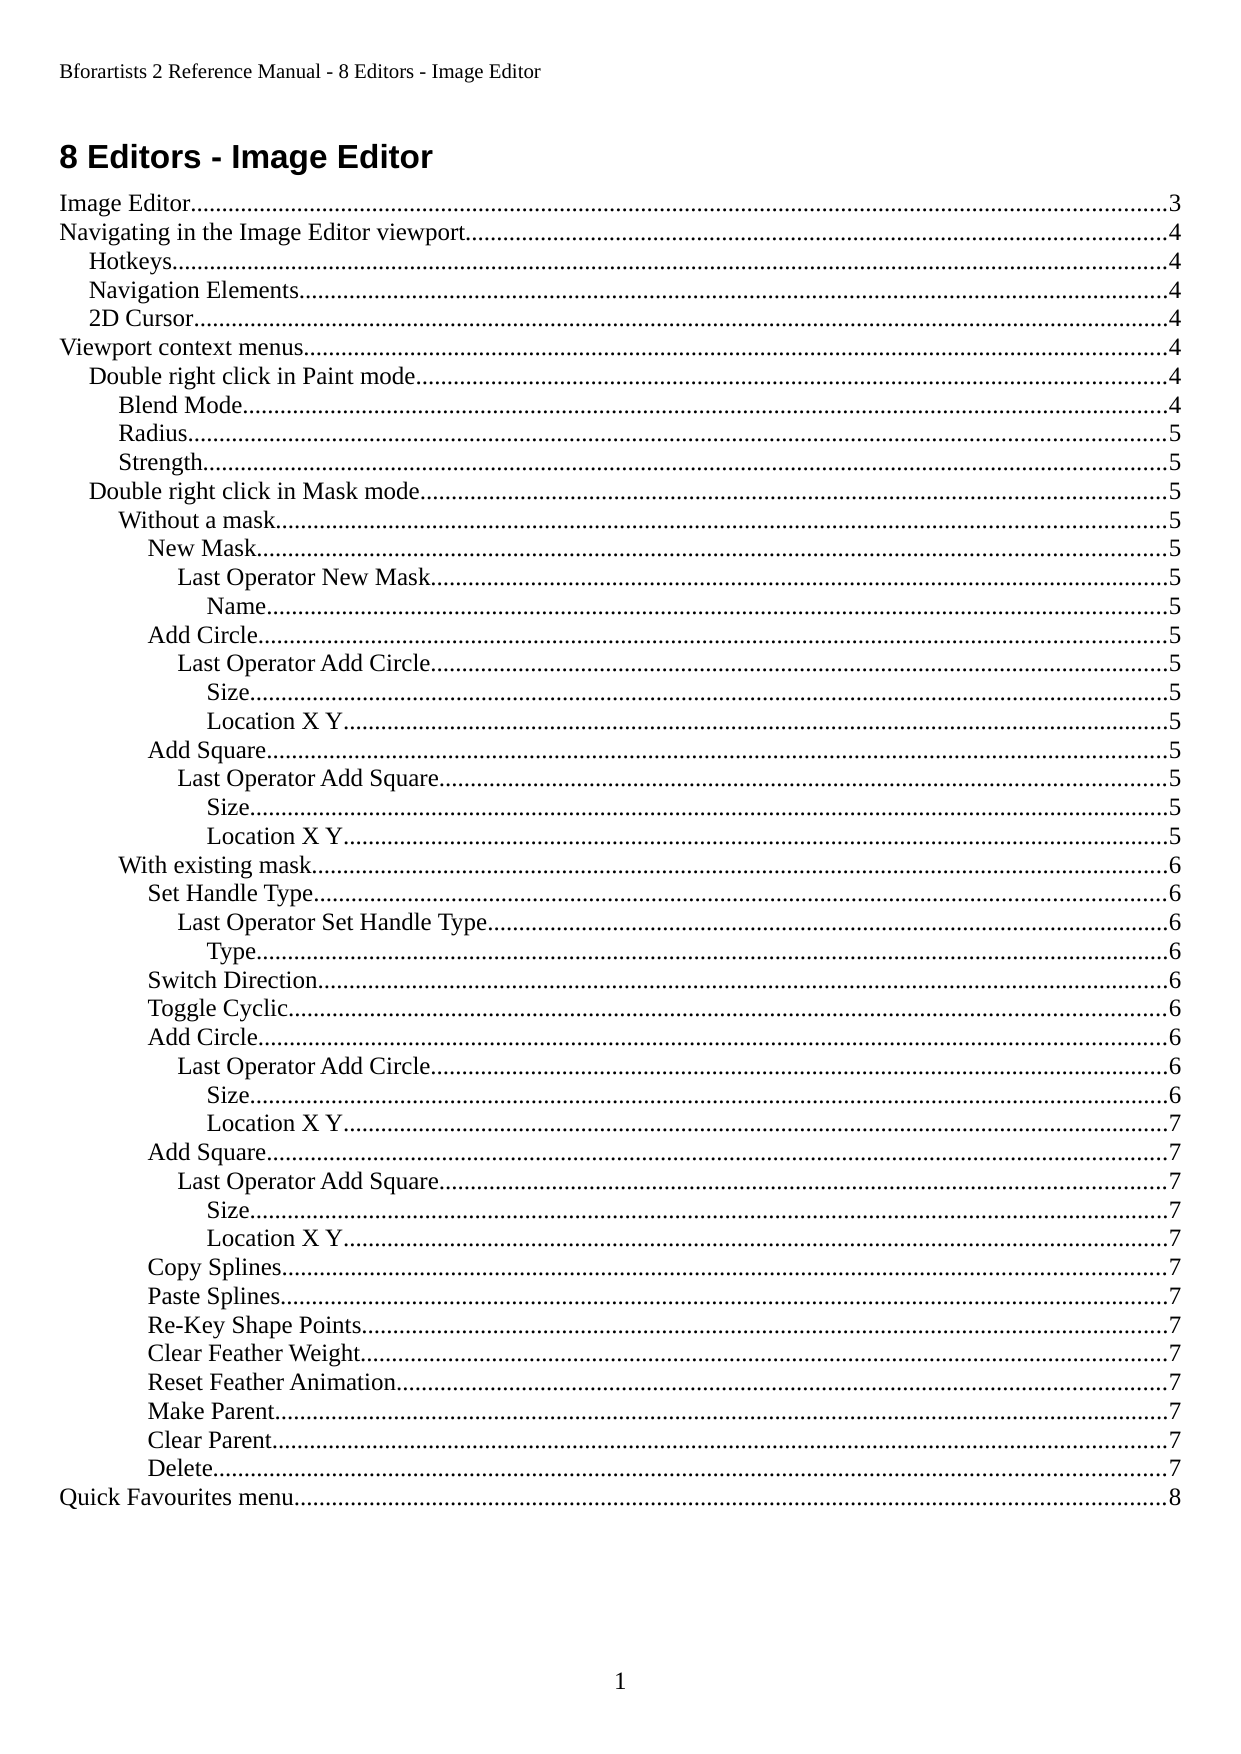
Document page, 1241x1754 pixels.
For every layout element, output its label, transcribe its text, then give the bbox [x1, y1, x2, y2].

text Add Square 5 [147, 735, 1181, 763]
text Blend Mode 4 [118, 390, 1181, 418]
text Navigation Elements 4 [88, 275, 1181, 303]
text Location X Y 7 [206, 1108, 1181, 1137]
text With existing mask 6 [118, 850, 1181, 878]
text Location X Y 7 [206, 1223, 1181, 1252]
text New Mask 5 [147, 533, 1181, 562]
text Toggle Cyclic 6 [147, 993, 1181, 1022]
text Clear Parent 7 [147, 1425, 1181, 1453]
text Last Operator Add Circle 5 [177, 648, 1181, 677]
text Copy Splines 7 [147, 1252, 1181, 1281]
text Navigating in the Image Editor viewport 4 [59, 217, 1181, 246]
text Size 7 [206, 1195, 1181, 1223]
text Size 5 [206, 677, 1181, 706]
text Name 5 [206, 591, 1181, 620]
text Double right click in Mask mode 5 [88, 476, 1181, 505]
text Radius 5 [118, 418, 1181, 447]
text Without a mask 5 [118, 505, 1181, 533]
text Strength 5 [118, 447, 1181, 476]
text Location X Y 5 [206, 706, 1181, 735]
text Clear Feather Weight 7 [147, 1338, 1181, 1367]
text Paste Splines 7 [147, 1281, 1181, 1310]
text Size 5 [206, 792, 1181, 821]
text Last Operator Add Square 7 [177, 1166, 1181, 1195]
text Last Operator Set Handle Type 6 [177, 907, 1181, 936]
text Location X Y 5 [206, 821, 1181, 850]
text Reset Feather Animation 7 [147, 1367, 1181, 1396]
text Last Operator New Mask 5 [177, 562, 1181, 591]
text Hotkeys 4 [88, 246, 1181, 275]
text Set Handle Type 6 [147, 878, 1181, 907]
text Image Editor 3 [59, 188, 1181, 217]
text 2D Cursor 4 [88, 303, 1181, 332]
subtitle 8 Editors - Image Editor [59, 138, 1181, 176]
text Add Circle 5 [147, 620, 1181, 648]
text Add Square 7 [147, 1137, 1181, 1166]
text Size 6 [206, 1080, 1181, 1108]
text Type 6 [206, 936, 1181, 965]
text Re-Key Shape Points 7 [147, 1310, 1181, 1338]
text Last Operator Add Square 5 [177, 763, 1181, 792]
text Viewport context menus 4 [59, 332, 1181, 361]
text Delete 7 [147, 1453, 1181, 1482]
text Quick Favourites menu 8 [59, 1482, 1181, 1511]
text Last Operator Add Circle 6 [177, 1051, 1181, 1080]
text Add Circle 6 [147, 1022, 1181, 1051]
text Double right click in Paint mode 4 [88, 361, 1181, 390]
text Make Parent 7 [147, 1396, 1181, 1425]
text Switch Direction 6 [147, 965, 1181, 993]
